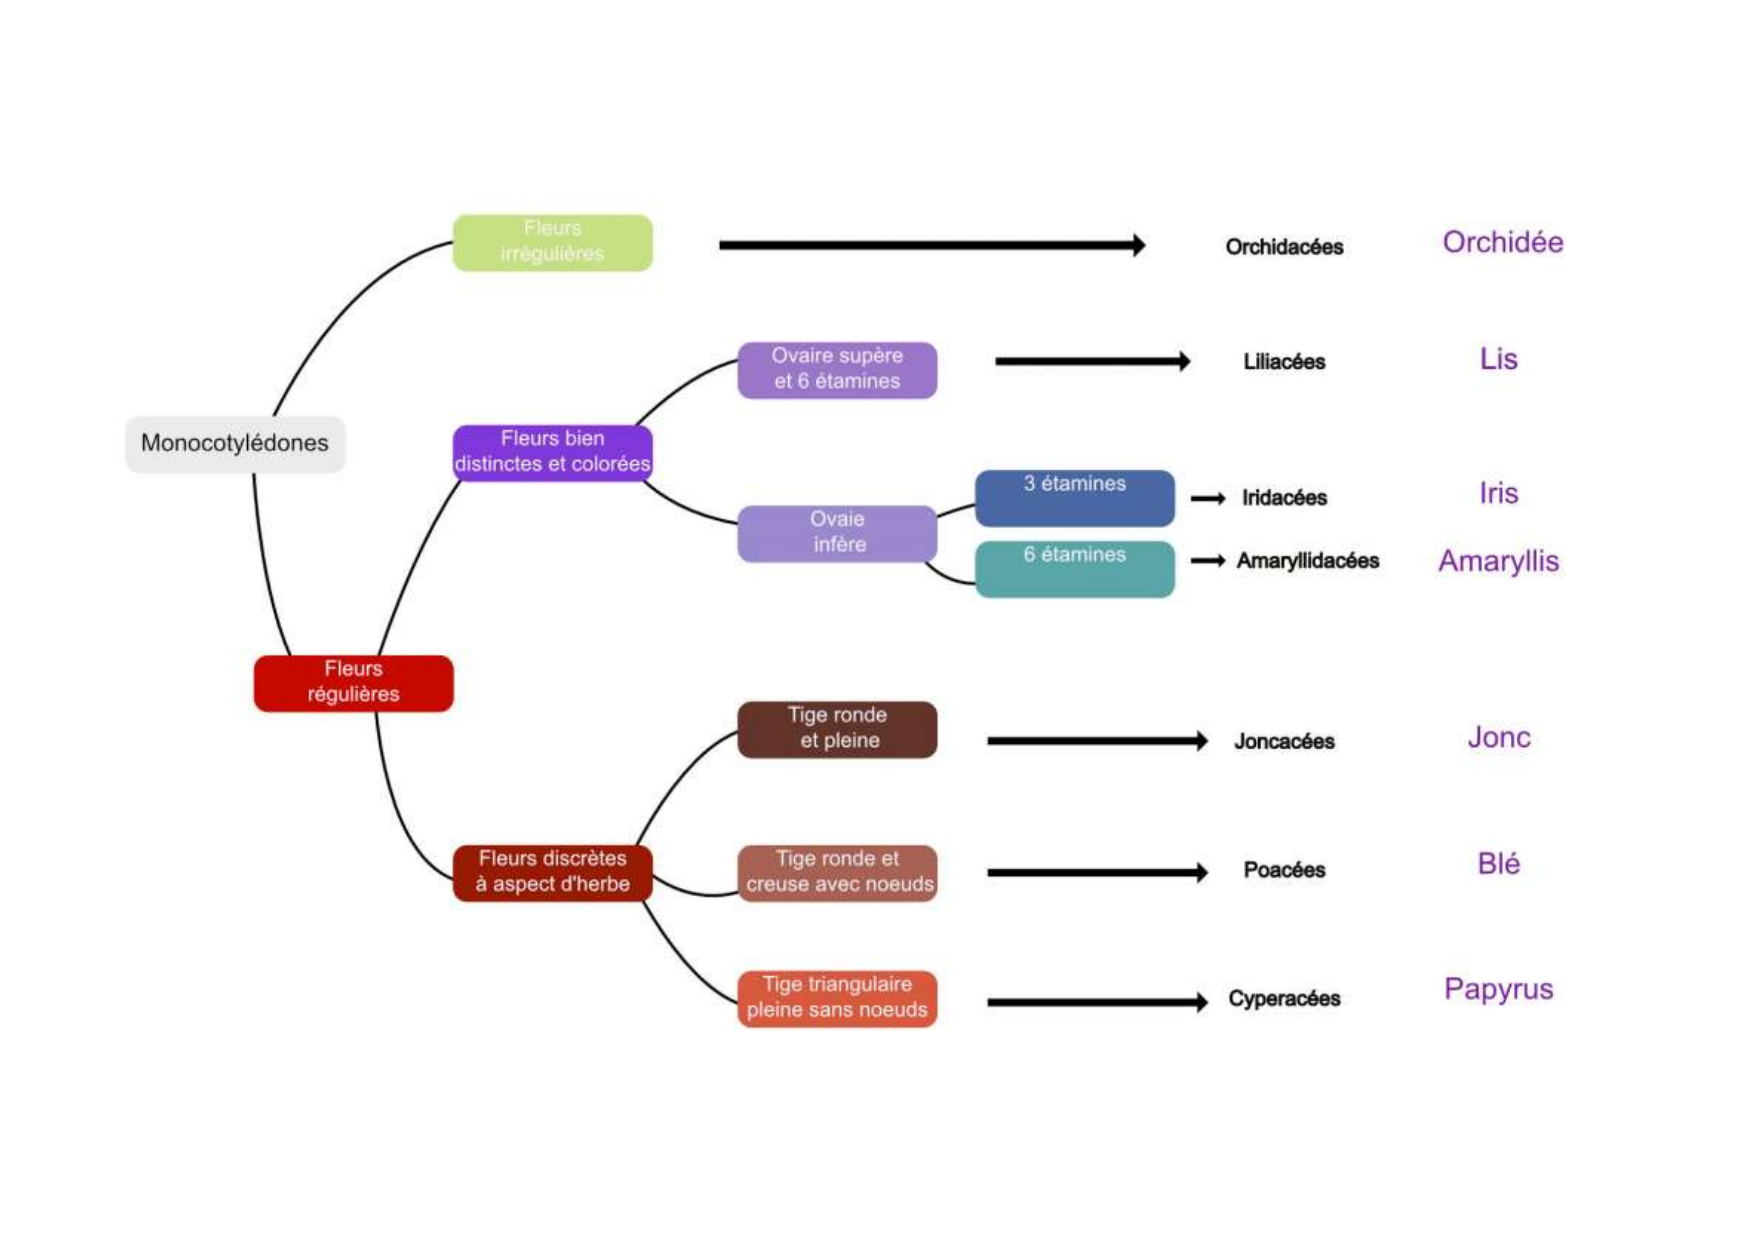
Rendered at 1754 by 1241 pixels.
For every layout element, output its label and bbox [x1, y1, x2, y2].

picture [118, 175, 1636, 1068]
